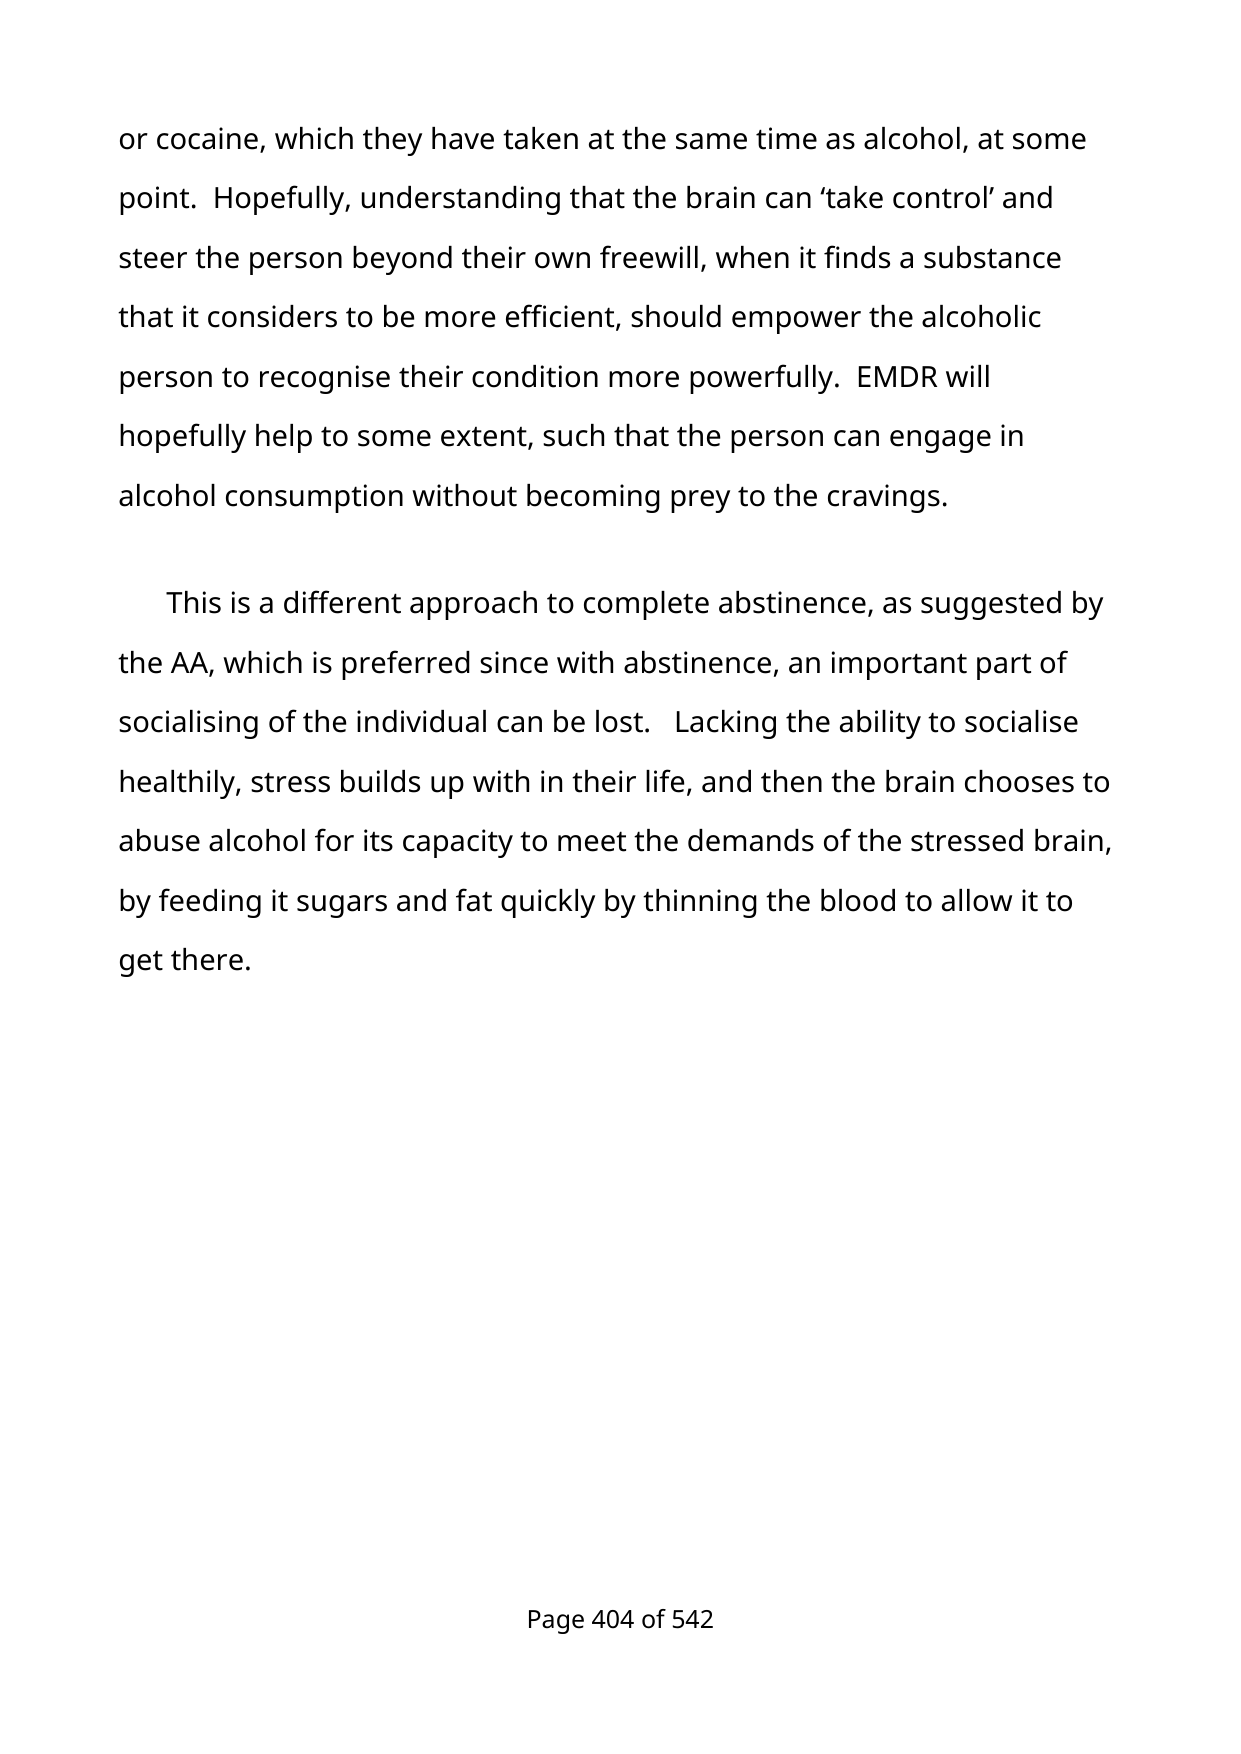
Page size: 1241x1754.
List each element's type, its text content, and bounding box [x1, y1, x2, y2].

text or cocaine, which they have taken at the same time as alcohol, at some point. Hopefully, understanding that the brain can ‘take control’ and steer the person beyond their own freewill, when it finds a substance that it considers to be more efficient, should empower the alcoholic person to recognise their condition more powerfully. EMDR will hopefully help to some extent, such that the person can engage in alcohol consumption without becoming prey to the cravings. [118, 118, 1122, 515]
text This is a different approach to complete abstinence, as suggested by the AA, which is preferred since with abstinence, an important part of socialising of the individual can be lost. Lacking the ability to socialise healthily, stress builds up with in their life, and then the brain chooses to abuse alcohol for its capacity to meet the demands of the stressed brain, by feeding it sugars and fat quickly by thinning the blood to allow it to get there. [118, 582, 1122, 979]
